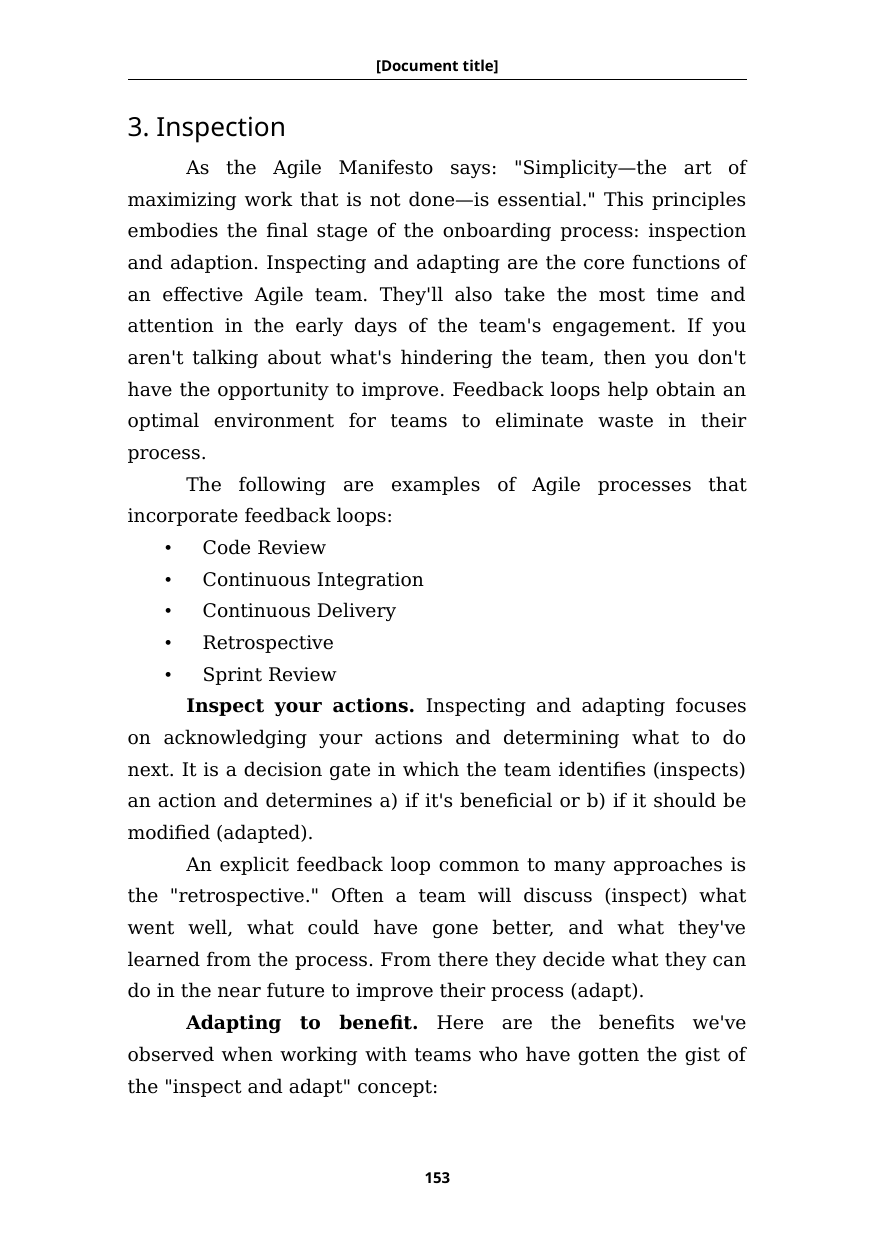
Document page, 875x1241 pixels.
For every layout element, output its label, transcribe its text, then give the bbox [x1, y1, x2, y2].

list Sprint Review [165, 664, 747, 686]
text Adapting to benefit. Here are the benefits we've observed when working with teams who have gotten the gist of the "inspect and adapt" concept: [127, 1012, 747, 1098]
list Continuous Delivery [165, 600, 747, 622]
list Continuous Integration [165, 569, 747, 591]
list Retrospective [165, 632, 747, 654]
text The following are examples of Agile processes that incorporate feedback loops: [127, 474, 747, 527]
text An explicit feedback loop common to many approaches is the "retrospective." Often a team will discuss (inspect) what went well, what could have gone better, and what they've learned from the process. From there they decide what they can do in the near future to improve their process (adapt). [127, 854, 747, 1002]
subtitle 3. Inspection [127, 109, 747, 144]
text As the Agile Manifesto says: "Simplicity—the art of maximizing work that is not done—is essential." This principles embodies the final stage of the onboarding process: inspection and adaption. Inspecting and adapting are the core functions of an effective Agile team. They'll also take the most time and attention in the early days of the team's engagement. If you aren't talking about what's hindering the team, then you don't have the opportunity to improve. Feedback loops help obtain an optimal environment for teams to eliminate waste in their process. [127, 157, 747, 464]
text Inspect your actions. Inspecting and adapting focuses on acknowledging your actions and determining what to do next. It is a decision gate in which the team identifies (inspects) an action and determines a) if it's beneficial or b) if it should be modified (adapted). [127, 695, 747, 844]
list Code Review [165, 537, 747, 559]
